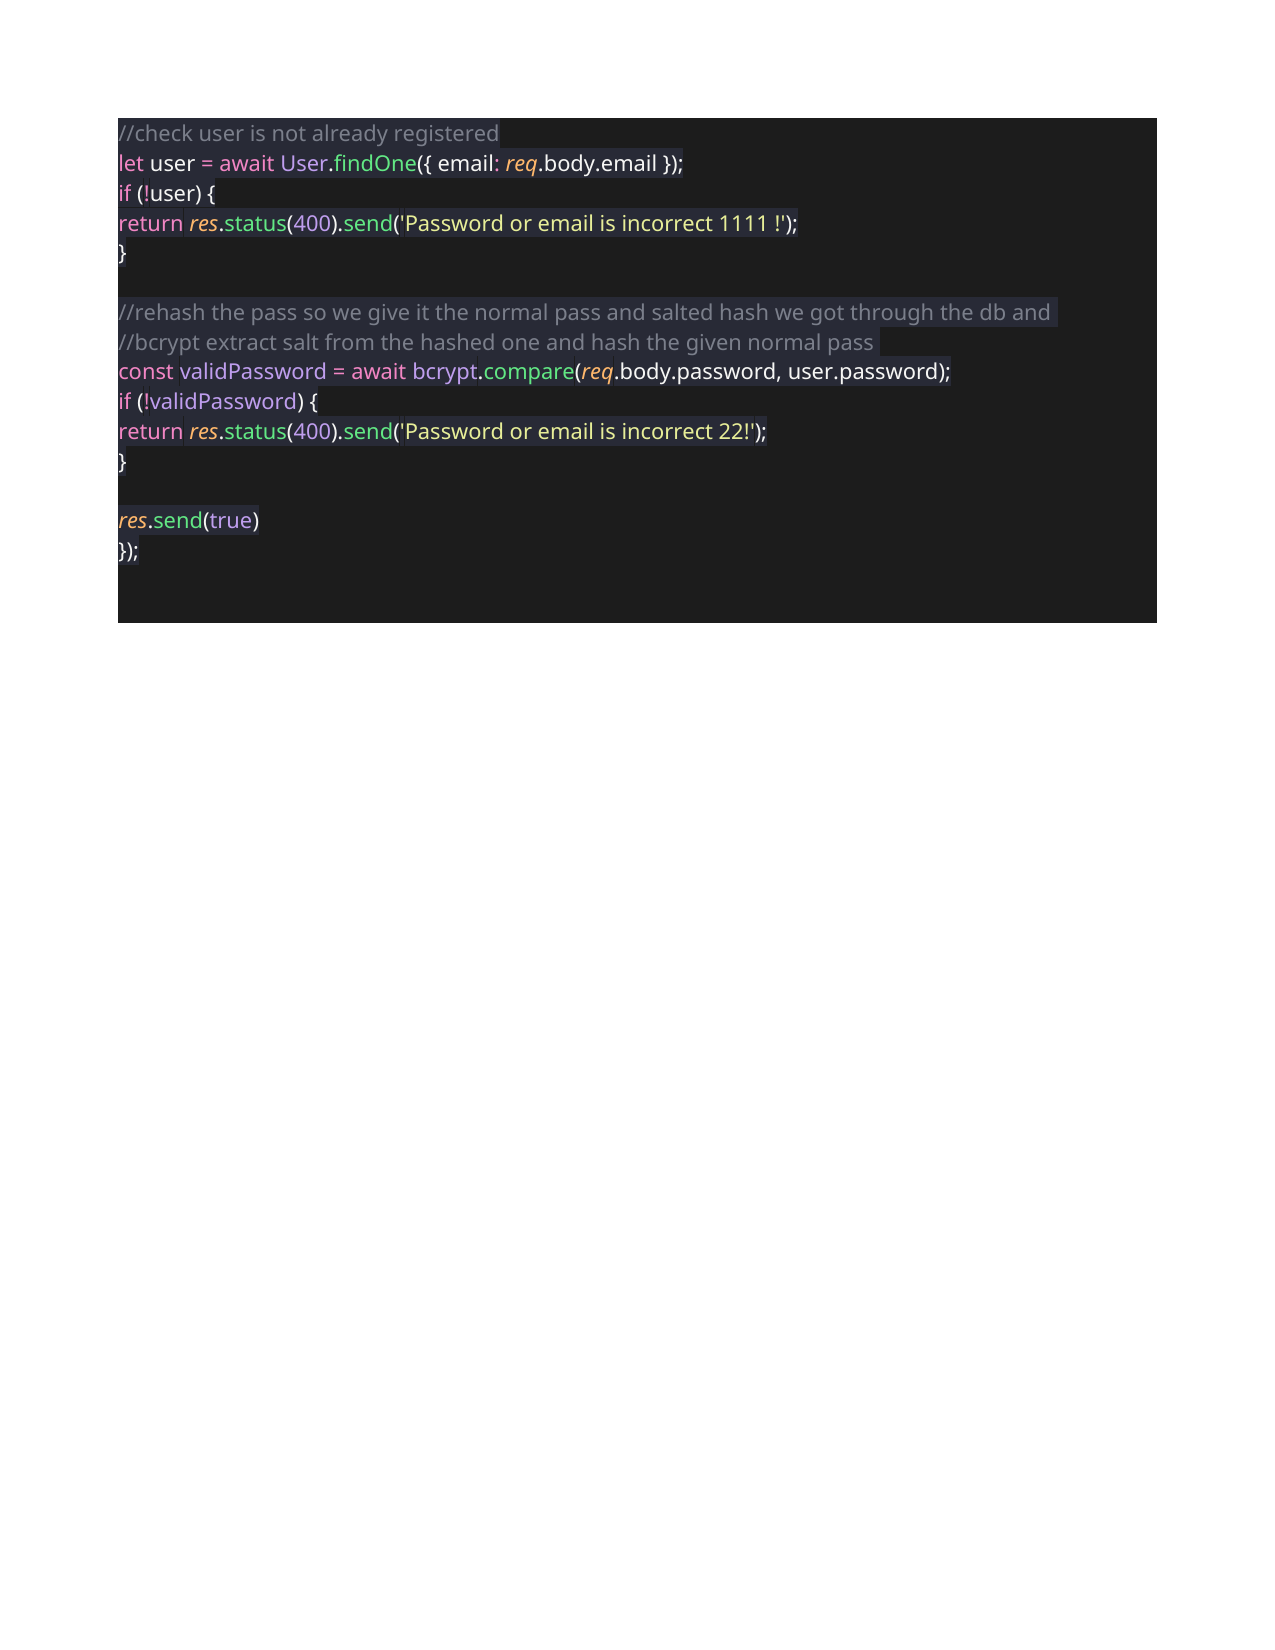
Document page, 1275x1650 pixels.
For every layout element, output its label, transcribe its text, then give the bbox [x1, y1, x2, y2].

text } [118, 446, 1157, 476]
text return res.status(400).send('Password or email is incorrect 1111 !'); [118, 207, 1157, 237]
text //bcrypt extract salt from the hashed one and hash the given normal pass [118, 327, 1157, 356]
text return res.status(400).send('Password or email is incorrect 22!'); [118, 416, 1157, 446]
text //rehash the pass so we give it the normal pass and salted hash we got through the db and [118, 297, 1157, 327]
text if (!validPassword) { [118, 386, 1157, 416]
text } [118, 237, 1157, 267]
text let user = await User.findOne({ email: req.body.email }); [118, 148, 1157, 178]
text if (!user) { [118, 178, 1157, 207]
text //check user is not already registered [118, 118, 1157, 148]
text res.send(true) [118, 505, 1157, 535]
text const validPassword = await bcrypt.compare(req.body.password, user.password); [118, 356, 1157, 386]
text }); [118, 535, 1157, 565]
